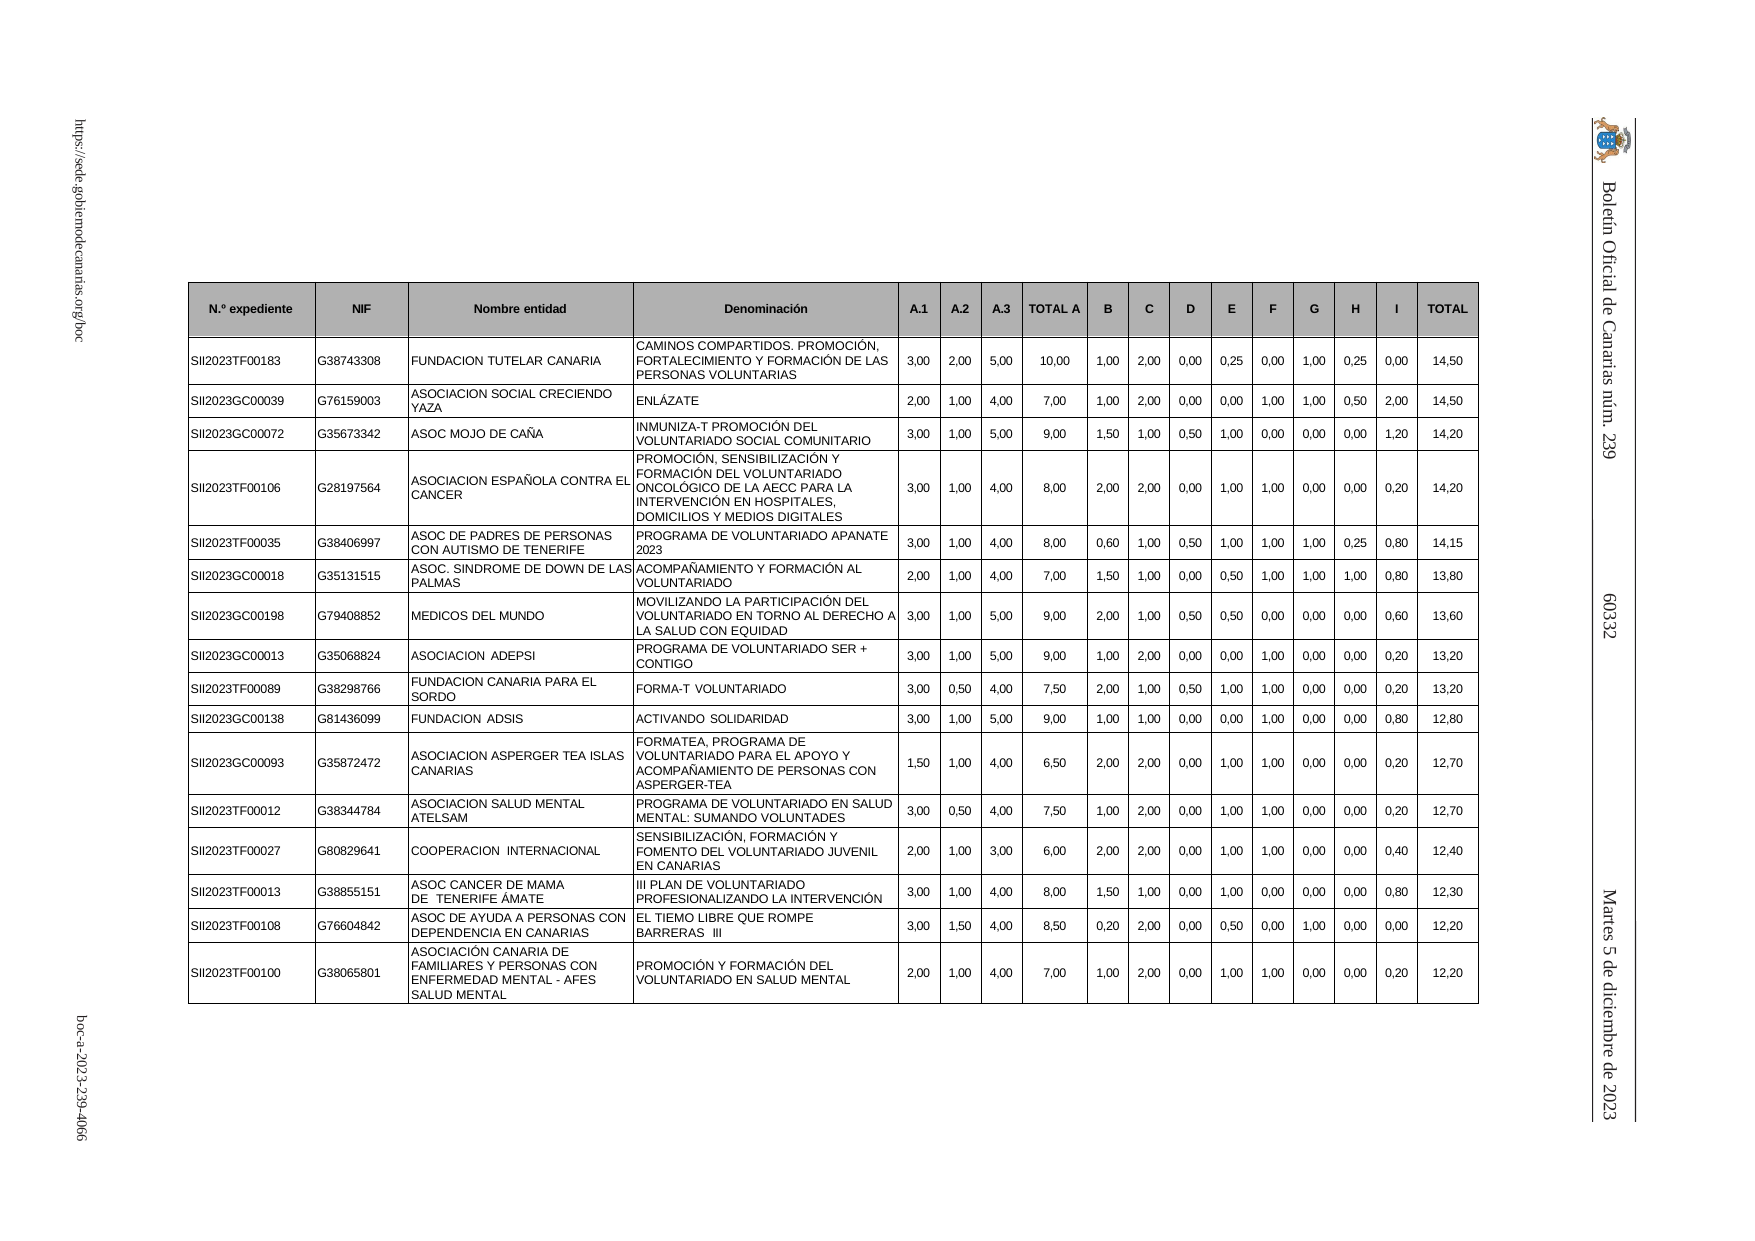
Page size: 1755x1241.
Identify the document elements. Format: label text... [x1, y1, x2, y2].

table_cell ASOCIACION ASPERGER TEA ISLAS CANARIAS [409, 733, 633, 793]
table_cell 1,00 [1253, 943, 1293, 1003]
table_cell 0,80 [1377, 526, 1417, 559]
table_cell SII2023GC00039 [189, 385, 315, 417]
table_cell 1,00 [1253, 560, 1293, 592]
table_cell SII2023GC00138 [189, 706, 315, 732]
table_cell SII2023TF00106 [189, 451, 315, 525]
table_header A.2 [941, 283, 981, 336]
table_cell ACOMPAÑAMIENTO Y FORMACIÓN AL VOLUNTARIADO [634, 560, 898, 592]
table_cell 10,00 [1023, 338, 1087, 384]
table_cell SII2023GC00093 [189, 733, 315, 793]
table_cell 14,20 [1418, 451, 1478, 525]
text Boletín Oficial de Canarias núm. 239 [1599, 181, 1621, 462]
table_cell 4,00 [982, 385, 1022, 417]
table_cell 2,00 [1129, 338, 1169, 384]
table_cell 1,00 [941, 828, 981, 874]
table_cell 1,00 [1253, 673, 1293, 705]
table_cell 2,00 [1129, 733, 1169, 793]
table_cell 3,00 [899, 909, 940, 942]
table_cell G38344784 [316, 795, 408, 827]
table_cell SII2023TF00089 [189, 673, 315, 705]
table_cell 1,00 [1294, 385, 1334, 417]
table_cell 0,00 [1170, 640, 1211, 672]
table_cell 0,50 [1212, 909, 1252, 942]
table_cell 1,00 [1294, 526, 1334, 559]
table_cell 2,00 [1129, 385, 1169, 417]
table_header H [1335, 283, 1376, 336]
table_cell 7,50 [1023, 795, 1087, 827]
table_cell 3,00 [899, 673, 940, 705]
table_cell G80829641 [316, 828, 408, 874]
table_cell 0,00 [1294, 733, 1334, 793]
table_cell 1,50 [1088, 560, 1128, 592]
table_cell 0,20 [1088, 909, 1128, 942]
table_cell G38065801 [316, 943, 408, 1003]
table_cell 2,00 [1129, 828, 1169, 874]
table_cell 0,00 [1253, 338, 1293, 384]
table_cell 0,50 [1170, 593, 1211, 639]
table_header E [1212, 283, 1252, 336]
table_cell 3,00 [899, 795, 940, 827]
table_cell 0,50 [1170, 673, 1211, 705]
table_cell 4,00 [982, 560, 1022, 592]
table_cell 3,00 [899, 418, 940, 449]
table_cell FORMATEA, PROGRAMA DE VOLUNTARIADO PARA EL APOYO Y ACOMPAÑAMIENTO DE PERSONAS CON ASPERGER-TEA [634, 733, 898, 793]
table_cell 0,00 [1294, 640, 1334, 672]
table_cell 9,00 [1023, 593, 1087, 639]
table_cell 12,20 [1418, 943, 1478, 1003]
table_header TOTAL A [1023, 283, 1087, 336]
table_header F [1253, 283, 1293, 336]
table_cell 0,00 [1294, 795, 1334, 827]
table_cell 1,00 [1253, 706, 1293, 732]
table_cell 1,00 [1212, 875, 1252, 908]
table_cell 0,00 [1294, 673, 1334, 705]
table_cell 1,00 [1088, 385, 1128, 417]
table_cell 2,00 [1088, 828, 1128, 874]
table_cell 0,00 [1212, 385, 1252, 417]
table_cell G38406997 [316, 526, 408, 559]
table_cell 0,60 [1088, 526, 1128, 559]
text https://sede.gobiernodecanarias.org/boc [72, 119, 89, 352]
table_cell 0,00 [1294, 828, 1334, 874]
table_cell 13,60 [1418, 593, 1478, 639]
table_cell 0,00 [1377, 338, 1417, 384]
table_cell 0,00 [1253, 875, 1293, 908]
table_cell 1,00 [1129, 418, 1169, 449]
table_cell 14,50 [1418, 385, 1478, 417]
table_cell 0,20 [1377, 795, 1417, 827]
table_cell 3,00 [982, 828, 1022, 874]
table_cell G76159003 [316, 385, 408, 417]
table_cell ASOCIACION SOCIAL CRECIENDO YAZA [409, 385, 633, 417]
table_cell 13,20 [1418, 640, 1478, 672]
table_cell 1,00 [1212, 795, 1252, 827]
table_cell 5,00 [982, 640, 1022, 672]
table_cell 0,00 [1377, 909, 1417, 942]
table_cell 0,00 [1335, 875, 1376, 908]
table_cell 1,00 [1253, 385, 1293, 417]
table_cell 12,70 [1418, 733, 1478, 793]
table_cell 0,80 [1377, 560, 1417, 592]
table_cell 0,00 [1253, 418, 1293, 449]
table_cell SII2023TF00027 [189, 828, 315, 874]
table_cell 1,00 [941, 451, 981, 525]
table_cell 0,50 [1212, 593, 1252, 639]
table_cell 1,00 [1212, 943, 1252, 1003]
table_cell ASOC. SINDROME DE DOWN DE LAS PALMAS [409, 560, 633, 592]
table_cell 1,50 [941, 909, 981, 942]
table_cell 2,00 [899, 560, 940, 592]
table_cell ACTIVANDO SOLIDARIDAD [634, 706, 898, 732]
table_cell 1,00 [941, 875, 981, 908]
table_cell MEDICOS DEL MUNDO [409, 593, 633, 639]
table_cell 2,00 [1129, 795, 1169, 827]
table_cell ASOCIACION SALUD MENTAL ATELSAM [409, 795, 633, 827]
table_cell PROMOCIÓN Y FORMACIÓN DEL VOLUNTARIADO EN SALUD MENTAL [634, 943, 898, 1003]
table_cell ASOCIACIÓN CANARIA DE FAMILIARES Y PERSONAS CON ENFERMEDAD MENTAL - AFES SALUD MENTAL [409, 943, 633, 1003]
table_cell 0,00 [1294, 593, 1334, 639]
table_cell FUNDACION TUTELAR CANARIA [409, 338, 633, 384]
table_cell 0,00 [1170, 733, 1211, 793]
table_cell 1,00 [1088, 795, 1128, 827]
table_cell 0,00 [1294, 943, 1334, 1003]
table_cell SII2023TF00013 [189, 875, 315, 908]
table_cell 1,00 [1129, 875, 1169, 908]
table_cell SII2023GC00013 [189, 640, 315, 672]
table_cell 0,00 [1170, 828, 1211, 874]
table_cell 6,00 [1023, 828, 1087, 874]
table_header C [1129, 283, 1169, 336]
table_cell 0,00 [1170, 338, 1211, 384]
table_cell 0,50 [1170, 418, 1211, 449]
table_cell 1,00 [1129, 673, 1169, 705]
table_cell EL TIEMO LIBRE QUE ROMPE BARRERAS III [634, 909, 898, 942]
table_cell 2,00 [899, 943, 940, 1003]
table_cell 12,40 [1418, 828, 1478, 874]
table_cell 1,00 [1088, 706, 1128, 732]
table_header A.3 [982, 283, 1022, 336]
table_cell SII2023TF00012 [189, 795, 315, 827]
table_cell 8,50 [1023, 909, 1087, 942]
table_cell 4,00 [982, 795, 1022, 827]
table_cell 0,00 [1253, 909, 1293, 942]
table_cell ENLÁZATE [634, 385, 898, 417]
table_cell 2,00 [1129, 909, 1169, 942]
table_cell G28197564 [316, 451, 408, 525]
table_cell 5,00 [982, 593, 1022, 639]
table_cell 2,00 [1088, 593, 1128, 639]
table_cell 5,00 [982, 338, 1022, 384]
table_cell 1,00 [1253, 733, 1293, 793]
table_cell ASOC CANCER DE MAMA DE TENERIFE ÁMATE [409, 875, 633, 908]
table_cell 1,00 [1294, 909, 1334, 942]
table_cell FUNDACION CANARIA PARA EL SORDO [409, 673, 633, 705]
table_cell 1,00 [1088, 338, 1128, 384]
table_cell 1,00 [941, 385, 981, 417]
table_cell 0,00 [1335, 795, 1376, 827]
table_cell 14,20 [1418, 418, 1478, 449]
table_cell 3,00 [899, 526, 940, 559]
table_cell 2,00 [899, 828, 940, 874]
table_cell SII2023TF00108 [189, 909, 315, 942]
table_cell 0,80 [1377, 706, 1417, 732]
table_cell 3,00 [899, 875, 940, 908]
table_cell 14,50 [1418, 338, 1478, 384]
table_cell 0,00 [1335, 673, 1376, 705]
table_cell SII2023GC00018 [189, 560, 315, 592]
table_cell G35068824 [316, 640, 408, 672]
table_cell 0,20 [1377, 640, 1417, 672]
table_cell G76604842 [316, 909, 408, 942]
table_cell 2,00 [1377, 385, 1417, 417]
table_cell 0,00 [1294, 875, 1334, 908]
table_cell 1,00 [1088, 943, 1128, 1003]
table_header Denominación [634, 283, 898, 336]
table_header Nombre entidad [409, 283, 633, 336]
table_cell 0,00 [1170, 385, 1211, 417]
table_header A.1 [899, 283, 940, 336]
table_cell 0,00 [1335, 593, 1376, 639]
table_cell 0,00 [1335, 418, 1376, 449]
table_cell 3,00 [899, 640, 940, 672]
table_cell 0,50 [941, 673, 981, 705]
table_cell 1,00 [1212, 526, 1252, 559]
table_cell SII2023GC00072 [189, 418, 315, 449]
table_cell 1,50 [1088, 418, 1128, 449]
table_cell 1,00 [1253, 640, 1293, 672]
table_cell 3,00 [899, 593, 940, 639]
table_cell 1,00 [941, 560, 981, 592]
table_cell COOPERACION INTERNACIONAL [409, 828, 633, 874]
table_cell 13,80 [1418, 560, 1478, 592]
table_cell ASOCIACION ADEPSI [409, 640, 633, 672]
table_cell G81436099 [316, 706, 408, 732]
table_cell PROMOCIÓN, SENSIBILIZACIÓN Y FORMACIÓN DEL VOLUNTARIADO ONCOLÓGICO DE LA AECC PARA LA INTERVENCIÓN EN HOSPITALES, DOMICILIOS Y MEDIOS DIGITALES [634, 451, 898, 525]
table_cell 0,00 [1170, 909, 1211, 942]
table_cell 0,25 [1335, 338, 1376, 384]
table_cell 8,00 [1023, 526, 1087, 559]
table_cell 2,00 [1129, 943, 1169, 1003]
table_cell 7,50 [1023, 673, 1087, 705]
table_cell 2,00 [899, 385, 940, 417]
table_cell 1,00 [941, 418, 981, 449]
table_cell 0,00 [1294, 418, 1334, 449]
table_cell PROGRAMA DE VOLUNTARIADO SER + CONTIGO [634, 640, 898, 672]
table_cell 1,00 [1212, 733, 1252, 793]
table_cell 1,00 [1253, 526, 1293, 559]
table_cell 0,40 [1377, 828, 1417, 874]
table_cell SII2023TF00035 [189, 526, 315, 559]
table_cell 7,00 [1023, 560, 1087, 592]
table_cell SII2023GC00198 [189, 593, 315, 639]
table_cell 1,00 [1294, 560, 1334, 592]
table_header TOTAL [1418, 283, 1478, 336]
table_header G [1294, 283, 1334, 336]
table_cell 1,00 [1088, 640, 1128, 672]
table_cell 5,00 [982, 418, 1022, 449]
table_header D [1170, 283, 1211, 336]
table_cell 8,00 [1023, 875, 1087, 908]
table_cell 3,00 [899, 338, 940, 384]
table_cell 3,00 [899, 451, 940, 525]
table_cell 9,00 [1023, 418, 1087, 449]
table_cell 4,00 [982, 733, 1022, 793]
table_cell 0,25 [1335, 526, 1376, 559]
table_cell 0,00 [1335, 733, 1376, 793]
table_cell CAMINOS COMPARTIDOS. PROMOCIÓN, FORTALECIMIENTO Y FORMACIÓN DE LAS PERSONAS VOLUNTARIAS [634, 338, 898, 384]
table_cell 12,30 [1418, 875, 1478, 908]
table_cell 12,70 [1418, 795, 1478, 827]
table_cell 0,00 [1170, 943, 1211, 1003]
table_cell 2,00 [1088, 673, 1128, 705]
table_cell 0,00 [1212, 640, 1252, 672]
table_cell SII2023TF00183 [189, 338, 315, 384]
table_cell 0,00 [1253, 593, 1293, 639]
table_cell 1,00 [941, 943, 981, 1003]
table_cell 0,80 [1377, 875, 1417, 908]
table_cell 1,00 [1335, 560, 1376, 592]
table_cell 0,00 [1212, 706, 1252, 732]
text 60332 [1600, 593, 1621, 642]
table_cell 2,00 [1088, 451, 1128, 525]
text Martes 5 de diciembre de 2023 [1600, 889, 1621, 1124]
table_cell 7,00 [1023, 385, 1087, 417]
table_cell 4,00 [982, 451, 1022, 525]
table_cell G35131515 [316, 560, 408, 592]
table_cell ASOC MOJO DE CAÑA [409, 418, 633, 449]
table_cell 1,00 [1129, 560, 1169, 592]
table_cell 0,00 [1335, 640, 1376, 672]
table_cell 0,50 [1335, 385, 1376, 417]
table_cell FUNDACION ADSIS [409, 706, 633, 732]
table_cell 1,00 [1129, 706, 1169, 732]
table_cell 0,20 [1377, 673, 1417, 705]
table_cell 1,50 [899, 733, 940, 793]
table_cell 14,15 [1418, 526, 1478, 559]
table_cell INMUNIZA-T PROMOCIÓN DEL VOLUNTARIADO SOCIAL COMUNITARIO [634, 418, 898, 449]
table_cell 1,00 [1129, 526, 1169, 559]
table_cell 2,00 [1088, 733, 1128, 793]
table_cell 0,25 [1212, 338, 1252, 384]
table_cell 0,00 [1335, 706, 1376, 732]
table_header NIF [316, 283, 408, 336]
table_cell ASOCIACION ESPAÑOLA CONTRA EL CANCER [409, 451, 633, 525]
table_cell 1,00 [1253, 828, 1293, 874]
table_cell 1,00 [941, 640, 981, 672]
table_header I [1377, 283, 1417, 336]
table_cell MOVILIZANDO LA PARTICIPACIÓN DEL VOLUNTARIADO EN TORNO AL DERECHO A LA SALUD CON EQUIDAD [634, 593, 898, 639]
table_cell 0,50 [1170, 526, 1211, 559]
table_cell 2,00 [941, 338, 981, 384]
table_cell 4,00 [982, 526, 1022, 559]
table_cell 4,00 [982, 673, 1022, 705]
table_cell 1,00 [941, 733, 981, 793]
table_cell 3,00 [899, 706, 940, 732]
table_cell PROGRAMA DE VOLUNTARIADO APANATE 2023 [634, 526, 898, 559]
table_cell 0,00 [1335, 828, 1376, 874]
table_cell 0,00 [1335, 909, 1376, 942]
table_cell 1,00 [1253, 795, 1293, 827]
table_cell 0,50 [1212, 560, 1252, 592]
table_cell G38298766 [316, 673, 408, 705]
table_cell 7,00 [1023, 943, 1087, 1003]
table_cell 1,00 [1212, 418, 1252, 449]
table_cell 1,00 [1212, 828, 1252, 874]
table_cell 1,00 [941, 526, 981, 559]
table_cell G35673342 [316, 418, 408, 449]
table_cell 0,20 [1377, 943, 1417, 1003]
table_cell 0,60 [1377, 593, 1417, 639]
table_cell 4,00 [982, 875, 1022, 908]
table_cell ASOC DE AYUDA A PERSONAS CON DEPENDENCIA EN CANARIAS [409, 909, 633, 942]
table_cell 1,50 [1088, 875, 1128, 908]
table_cell 0,50 [941, 795, 981, 827]
table_cell 13,20 [1418, 673, 1478, 705]
table_cell 12,20 [1418, 909, 1478, 942]
table_cell 0,00 [1170, 706, 1211, 732]
table_cell 6,50 [1023, 733, 1087, 793]
table_cell 1,00 [1253, 451, 1293, 525]
table_cell 1,00 [1129, 593, 1169, 639]
table_cell G35872472 [316, 733, 408, 793]
table_cell 0,00 [1294, 706, 1334, 732]
table_cell 9,00 [1023, 640, 1087, 672]
table_cell 12,80 [1418, 706, 1478, 732]
table_cell 1,00 [941, 706, 981, 732]
table_cell III PLAN DE VOLUNTARIADO PROFESIONALIZANDO LA INTERVENCIÓN [634, 875, 898, 908]
table_cell FORMA-T VOLUNTARIADO [634, 673, 898, 705]
table_cell G79408852 [316, 593, 408, 639]
table_cell 2,00 [1129, 640, 1169, 672]
table_cell SII2023TF00100 [189, 943, 315, 1003]
table_cell G38743308 [316, 338, 408, 384]
table_cell 0,20 [1377, 451, 1417, 525]
table_header B [1088, 283, 1128, 336]
table_cell 0,00 [1294, 451, 1334, 525]
table_cell 8,00 [1023, 451, 1087, 525]
table_cell 5,00 [982, 706, 1022, 732]
table_cell 0,00 [1170, 451, 1211, 525]
table_cell 1,00 [941, 593, 981, 639]
table_cell PROGRAMA DE VOLUNTARIADO EN SALUD MENTAL: SUMANDO VOLUNTADES [634, 795, 898, 827]
table_cell 0,00 [1170, 875, 1211, 908]
table_cell 4,00 [982, 943, 1022, 1003]
table_cell 1,20 [1377, 418, 1417, 449]
table_cell G38855151 [316, 875, 408, 908]
table_cell ASOC DE PADRES DE PERSONAS CON AUTISMO DE TENERIFE [409, 526, 633, 559]
table_cell 0,00 [1335, 451, 1376, 525]
table_header N.º expediente [189, 283, 315, 336]
table_cell 1,00 [1294, 338, 1334, 384]
table_cell 0,00 [1170, 795, 1211, 827]
table_cell 0,20 [1377, 733, 1417, 793]
table_cell 0,00 [1335, 943, 1376, 1003]
table_cell SENSIBILIZACIÓN, FORMACIÓN Y FOMENTO DEL VOLUNTARIADO JUVENIL EN CANARIAS [634, 828, 898, 874]
table_cell 0,00 [1170, 560, 1211, 592]
table_cell 4,00 [982, 909, 1022, 942]
table_cell 1,00 [1212, 673, 1252, 705]
text boc-a-2023-239-4066 [74, 1016, 91, 1145]
table_cell 2,00 [1129, 451, 1169, 525]
table_cell 1,00 [1212, 451, 1252, 525]
table_cell 9,00 [1023, 706, 1087, 732]
